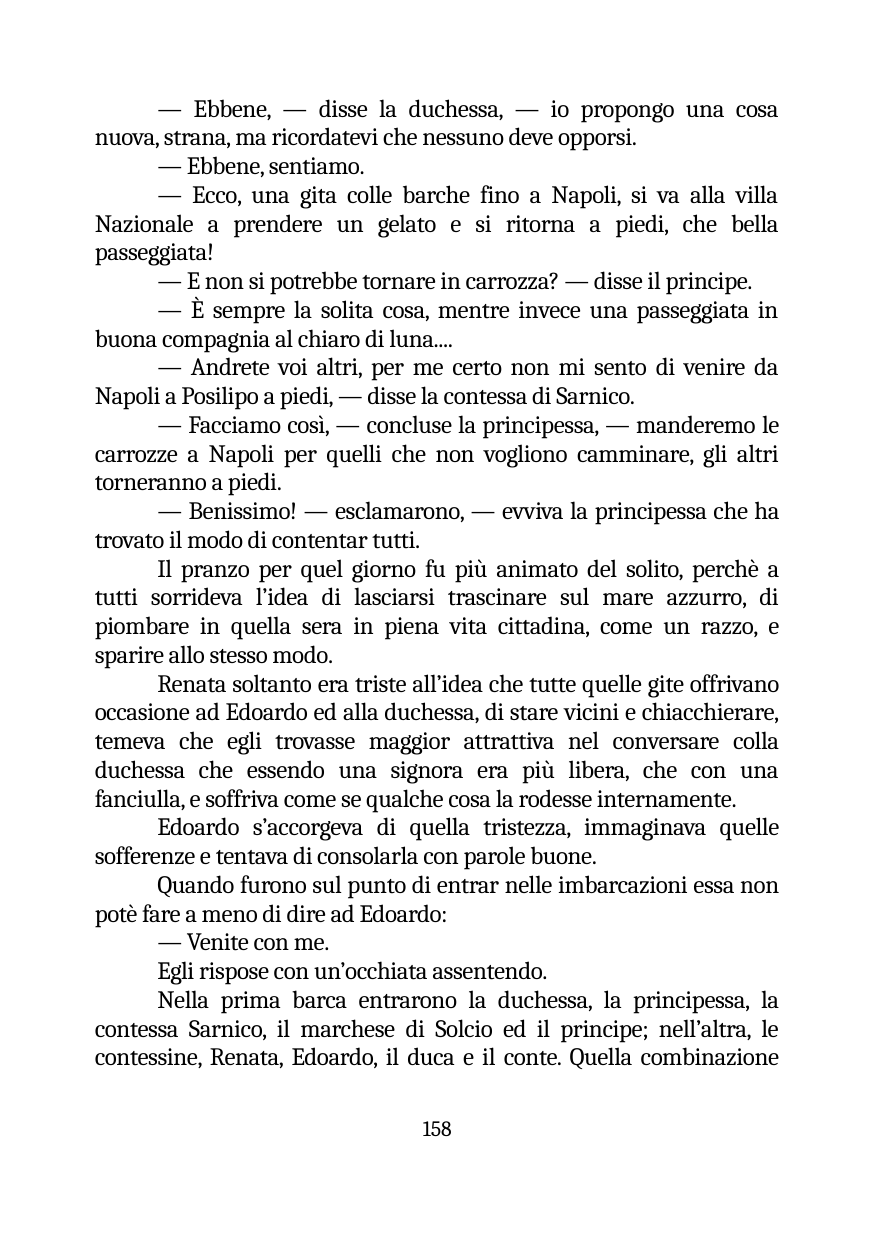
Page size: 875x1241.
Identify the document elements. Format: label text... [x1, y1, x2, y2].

text Egli rispose con un’occhiata assentendo. [94, 957, 779, 986]
text — È sempre la solita cosa, mentre invece una passeggiata in buona compagnia al chiaro di luna.... [94, 296, 779, 353]
text — Ebbene, — disse la duchessa, — io propongo una cosa nuova, strana, ma ricordatevi che nessuno deve opporsi. [94, 94, 779, 152]
text — Andrete voi altri, per me certo non mi sento di venire da Napoli a Posilipo a piedi, — disse la contessa di Sarnico. [94, 353, 779, 411]
text — E non si potrebbe tornare in carrozza? — disse il principe. [94, 267, 779, 296]
text Quando furono sul punto di entrar nelle imbarcazioni essa non potè fare a meno di dire ad Edoardo: [94, 871, 779, 928]
text — Venite con me. [94, 928, 779, 957]
text — Facciamo così, — concluse la principessa, — manderemo le carrozze a Napoli per quelli che non vogliono camminare, gli altri torneranno a piedi. [94, 411, 779, 497]
text — Ebbene, sentiamo. [94, 152, 779, 181]
text Nella prima barca entrarono la duchessa, la principessa, la contessa Sarnico, il marchese di Solcio ed il principe; nell’altra, le contessine, Renata, Edoardo, il duca e il conte. Quella combinazione [94, 986, 779, 1072]
text Il pranzo per quel giorno fu più animato del solito, perchè a tutti sorrideva l’idea di lasciarsi trascinare sul mare azzurro, di piombare in quella sera in piena vita cittadina, come un razzo, e sparire allo stesso modo. [94, 554, 779, 669]
text — Ecco, una gita colle barche fino a Napoli, si va alla villa Nazionale a prendere un gelato e si ritorna a piedi, che bella passeggiata! [94, 181, 779, 267]
text Renata soltanto era triste all’idea che tutte quelle gite offrivano occasione ad Edoardo ed alla duchessa, di stare vicini e chiacchierare, temeva che egli trovasse maggior attrattiva nel conversare colla duchessa che essendo una signora era più libera, che con una fanciulla, e soffriva come se qualche cosa la rodesse internamente. [94, 669, 779, 813]
text Edoardo s’accorgeva di quella tristezza, immaginava quelle sofferenze e tentava di consolarla con parole buone. [94, 813, 779, 871]
text — Benissimo! — esclamarono, — evviva la principessa che ha trovato il modo di contentar tutti. [94, 497, 779, 554]
